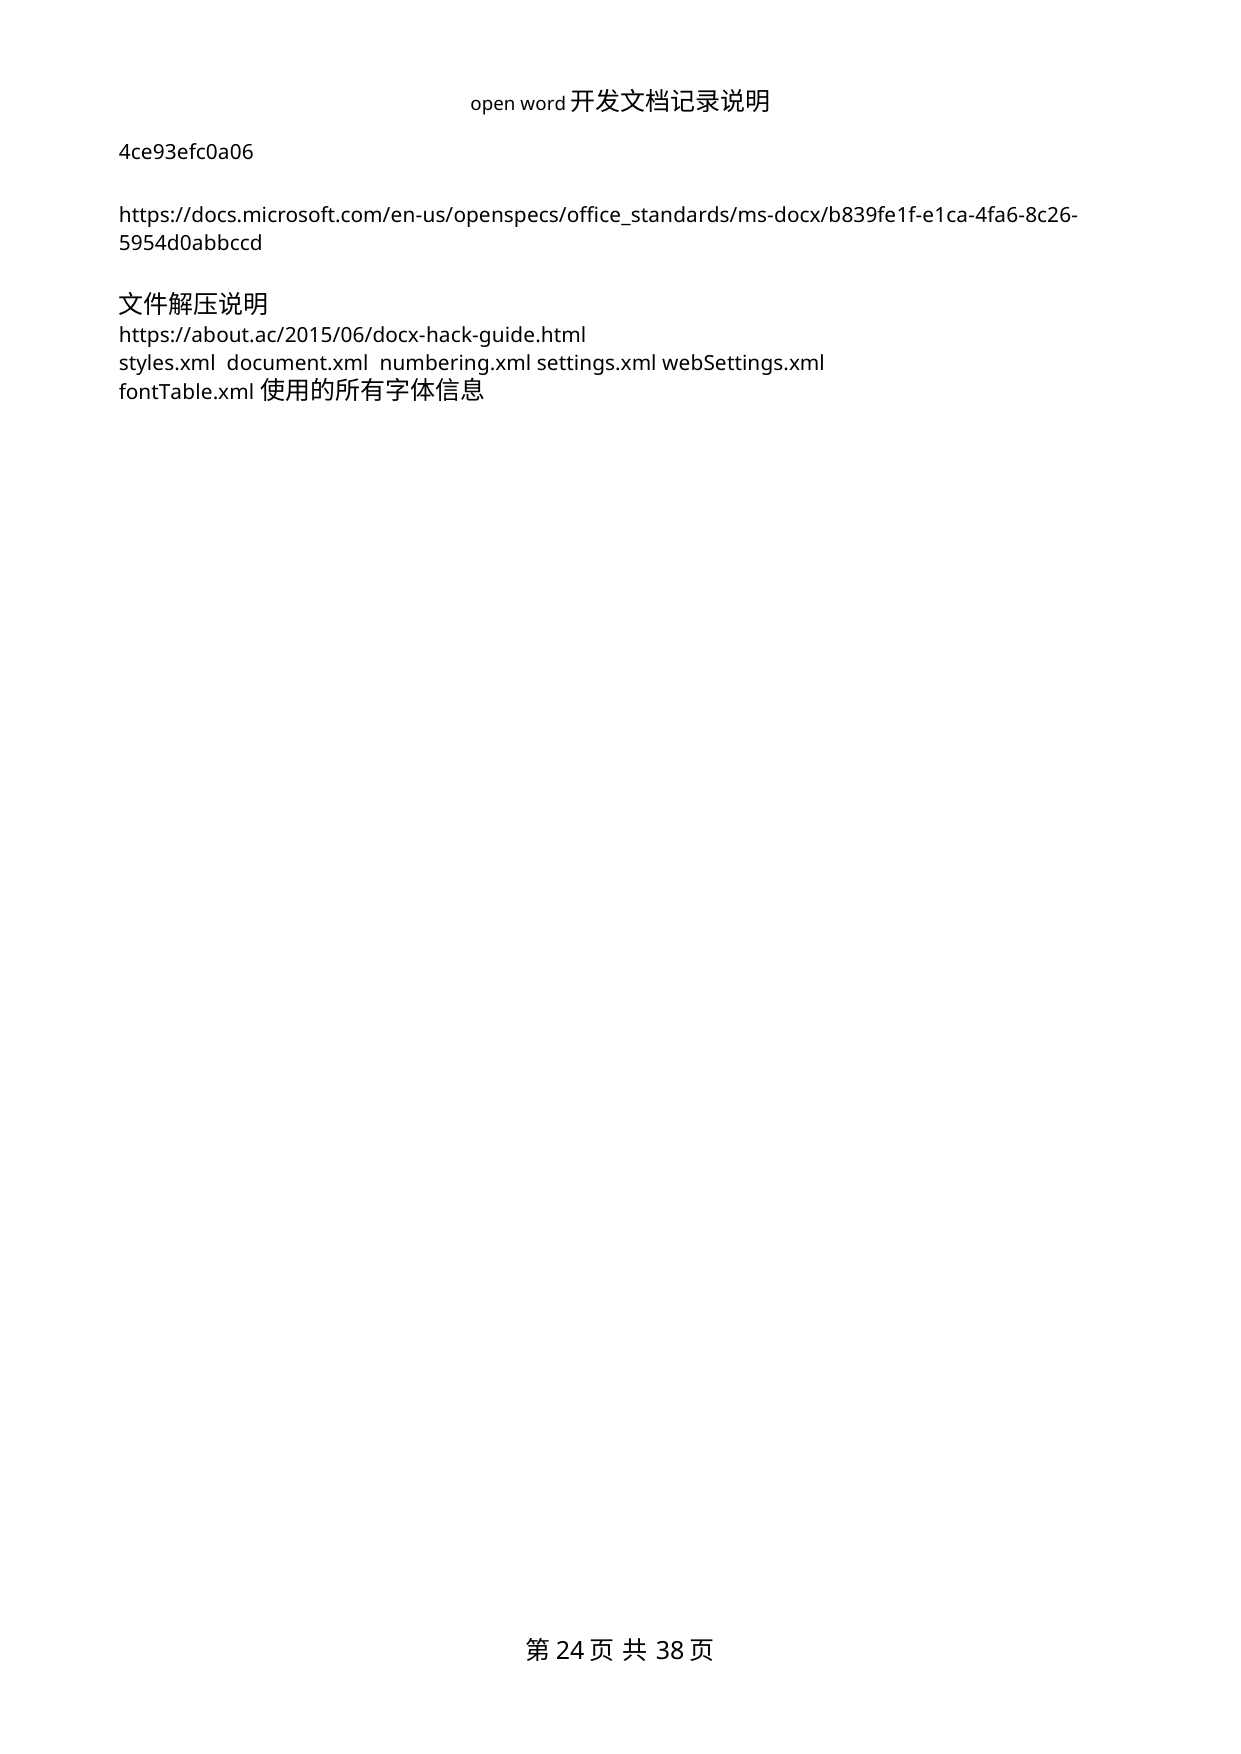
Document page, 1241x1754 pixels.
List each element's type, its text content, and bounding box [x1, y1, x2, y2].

text https://about.ac/2015/06/docx-hack-guide.html [119, 320, 1121, 348]
text https://docs.microsoft.com/en-us/openspecs/office_standards/ms-docx/b839fe1f-e1ca-4fa6-8c26-5954d0abbccd [119, 200, 1121, 257]
text 文件解压说明 [119, 291, 1121, 320]
text 4ce93efc0a06 [119, 137, 1121, 166]
text styles.xml document.xml numbering.xml settings.xml webSettings.xml [119, 348, 1121, 377]
text fontTable.xml 使用的所有字体信息 [119, 377, 1121, 406]
